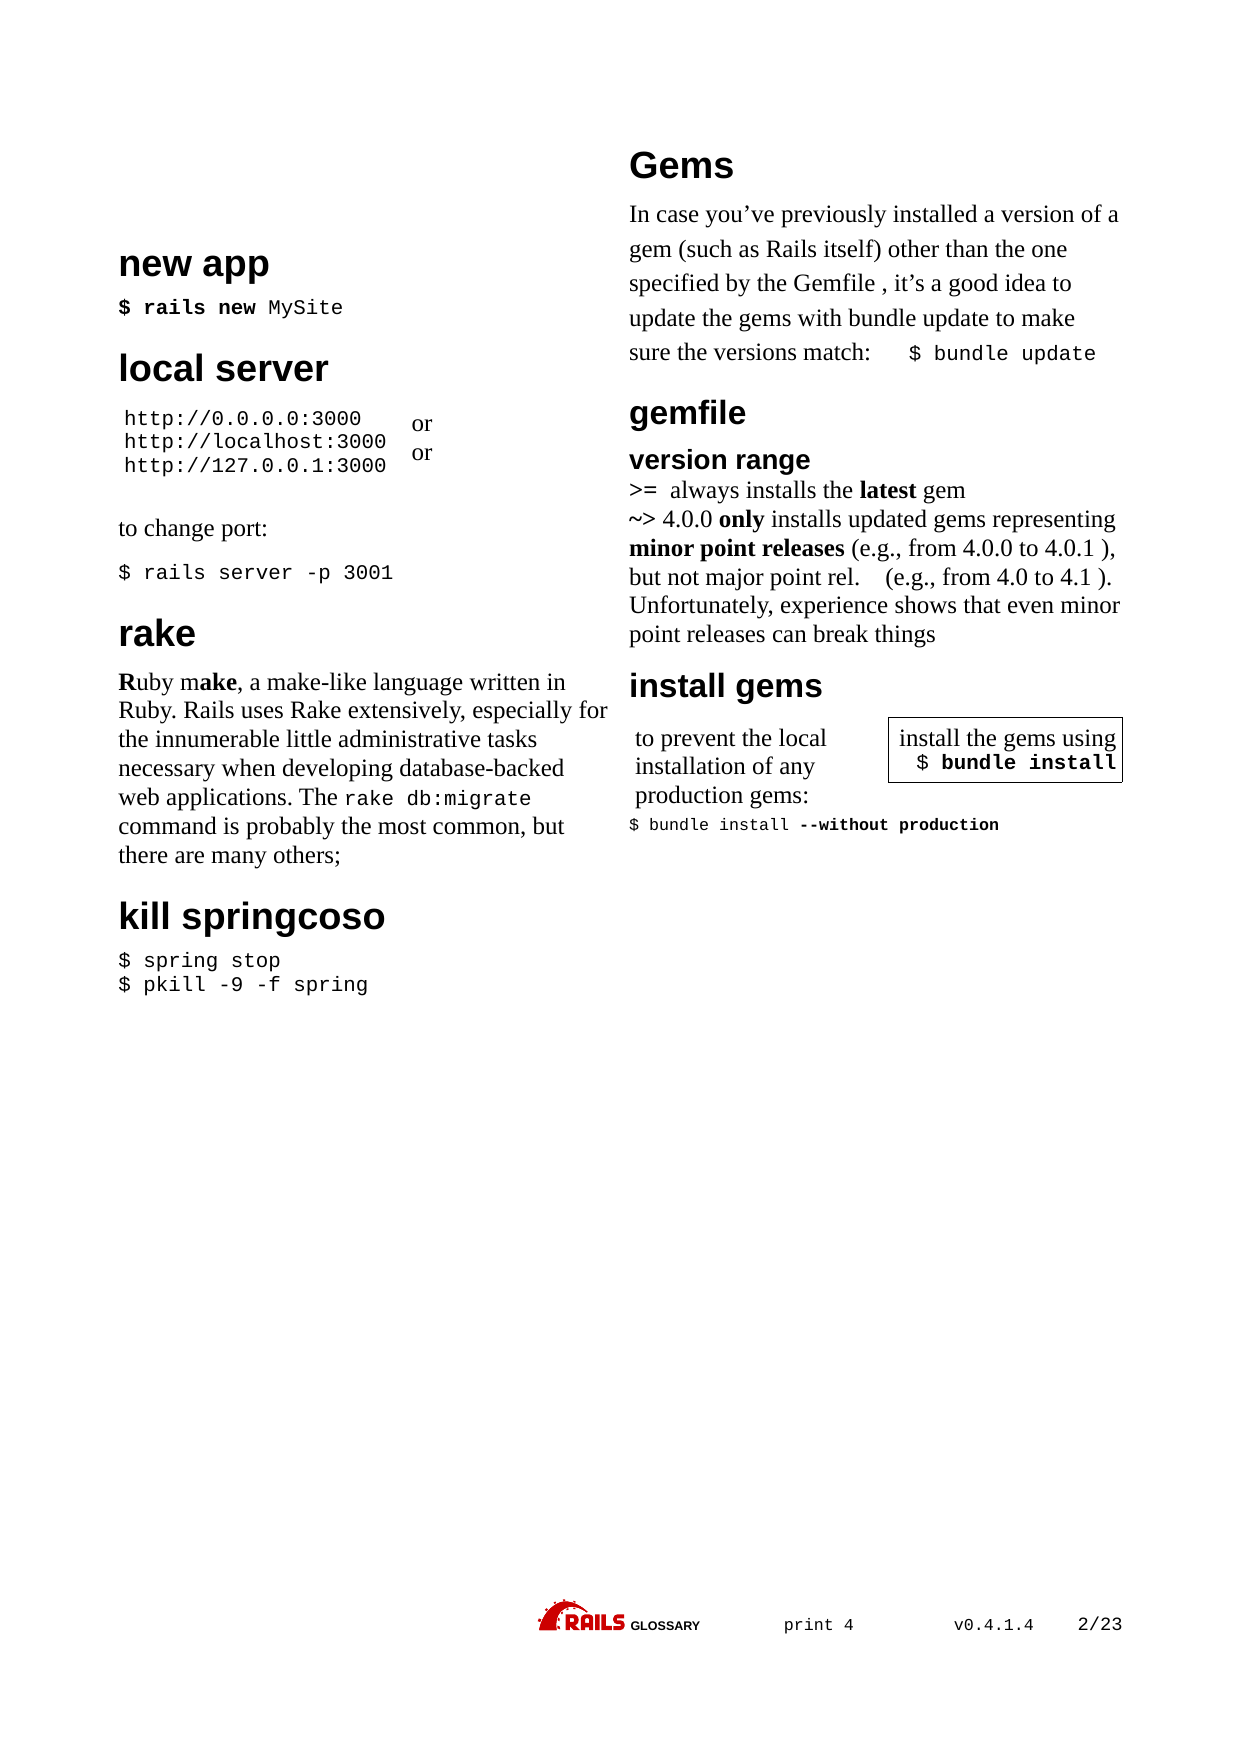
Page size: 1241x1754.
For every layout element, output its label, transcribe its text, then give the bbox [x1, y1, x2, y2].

text $ bundle install --without production [629, 817, 1122, 836]
text $ spring stop [118, 950, 611, 974]
text In case you’ve previously installed a version of a gem (such as Rails itself) other than the one specified by the Gemfile , it’s a good idea to update the gems with bundle update to make sure the versions match: $ bundle update [629, 199, 1122, 367]
text >= always installs the latest gem [629, 476, 1122, 504]
subtitle new app [118, 241, 611, 285]
text $ rails server -p 3001 [118, 562, 611, 586]
text to change port: [118, 513, 611, 542]
text Ruby make, a make-like language written in Ruby. Rails uses Rake extensively, especially for the innumerable little administrative tasks necessary when developing database-backed web applications. The rake db:migrate command is probably the most common, but there are many others; [118, 667, 611, 869]
text $ pkill -9 -f spring [118, 974, 611, 997]
subtitle install gems [629, 666, 1122, 704]
text $ rails new MySite [118, 297, 611, 321]
subtitle local server [118, 346, 611, 390]
table_header http://0.0.0.0:3000 http://localhost:3000 http://127.0.0.1:3000 [118, 402, 406, 484]
subtitle kill springcoso [118, 894, 611, 937]
text ~> 4.0.0 only installs updated gems representing minor point releases (e.g., from 4.0.0 to 4.0.1 ), but not major point rel. (e.g., from 4.0 to 4.1 ). Unfortunately, experience shows that even minor point releases can break things [629, 504, 1122, 648]
subtitle version range [629, 444, 1122, 476]
table_cell [889, 783, 1122, 817]
subtitle rake [118, 611, 611, 654]
table_header or or [406, 402, 611, 484]
table_header to prevent the local installation of any production gems: [629, 717, 888, 817]
table_header install the gems using $ bundle install [889, 718, 1122, 782]
subtitle Gems [629, 143, 1122, 187]
subtitle gemfile [629, 393, 1122, 432]
